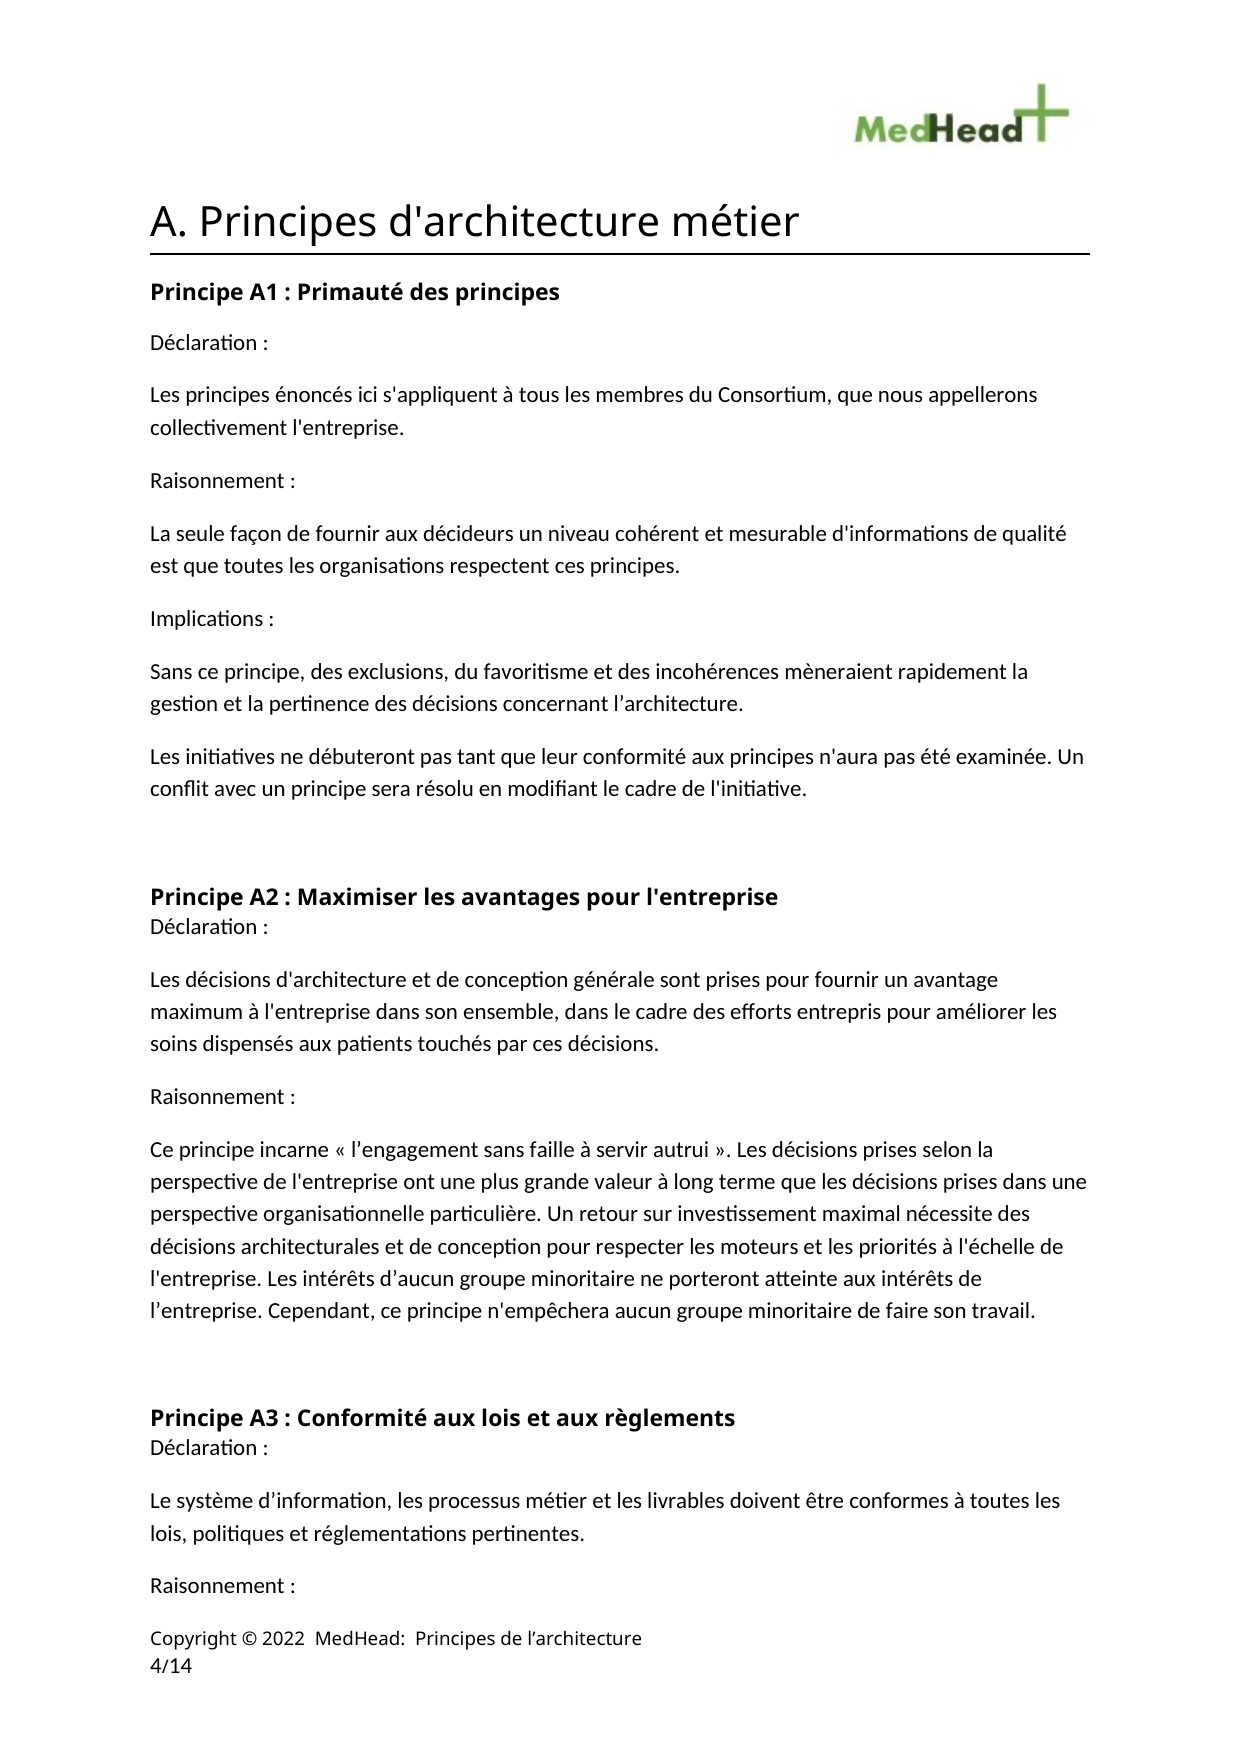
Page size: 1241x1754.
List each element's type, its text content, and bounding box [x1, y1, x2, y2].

text Déclaration : [150, 912, 1090, 940]
picture [834, 75, 1091, 150]
text Sans ce principe, des exclusions, du favoritisme et des incohérences mèneraient rapidement la gestion et la pertinence des décisions concernant l’architecture. [150, 657, 1090, 717]
text Raisonnement : [150, 1082, 1090, 1110]
text Déclaration : [150, 1433, 1090, 1461]
text Les principes énoncés ici s'appliquent à tous les membres du Consortium, que nous appellerons collectivement l'entreprise. [150, 381, 1090, 441]
text La seule façon de fournir aux décideurs un niveau cohérent et mesurable d'informations de qualité est que toutes les organisations respectent ces principes. [150, 519, 1090, 579]
subtitle Principe A3 : Conformité aux lois et aux règlements [150, 1402, 1090, 1433]
text Les initiatives ne débuteront pas tant que leur conformité aux principes n'aura pas été examinée. Un conflit avec un principe sera résolu en modifiant le cadre de l'initiative. [150, 742, 1090, 802]
text Implications : [150, 604, 1090, 632]
subtitle Principe A1 : Primauté des principes [150, 276, 1090, 307]
subtitle Principe A2 : Maximiser les avantages pour l'entreprise [150, 881, 1090, 912]
text Raisonnement : [150, 1572, 1090, 1600]
text Raisonnement : [150, 466, 1090, 494]
text Le système d’information, les processus métier et les livrables doivent être conformes à toutes les lois, politiques et réglementations pertinentes. [150, 1486, 1090, 1547]
text Les décisions d'architecture et de conception générale sont prises pour fournir un avantage maximum à l'entreprise dans son ensemble, dans le cadre des efforts entrepris pour améliorer les soins dispensés aux patients touchés par ces décisions. [150, 965, 1090, 1057]
text Ce principe incarne « l’engagement sans faille à servir autrui ». Les décisions prises selon la perspective de l'entreprise ont une plus grande valeur à long terme que les décisions prises dans une perspective organisationnelle particulière. Un retour sur investissement maximal nécessite des décisions architecturales et de conception pour respecter les moteurs et les priorités à l'échelle de l'entreprise. Les intérêts d’aucun groupe minoritaire ne porteront atteinte aux intérêts de l’entreprise. Cependant, ce principe n'empêchera aucun groupe minoritaire de faire son travail. [150, 1135, 1090, 1324]
subtitle A. Principes d'architecture métier [150, 192, 1090, 253]
text Déclaration : [150, 328, 1090, 356]
